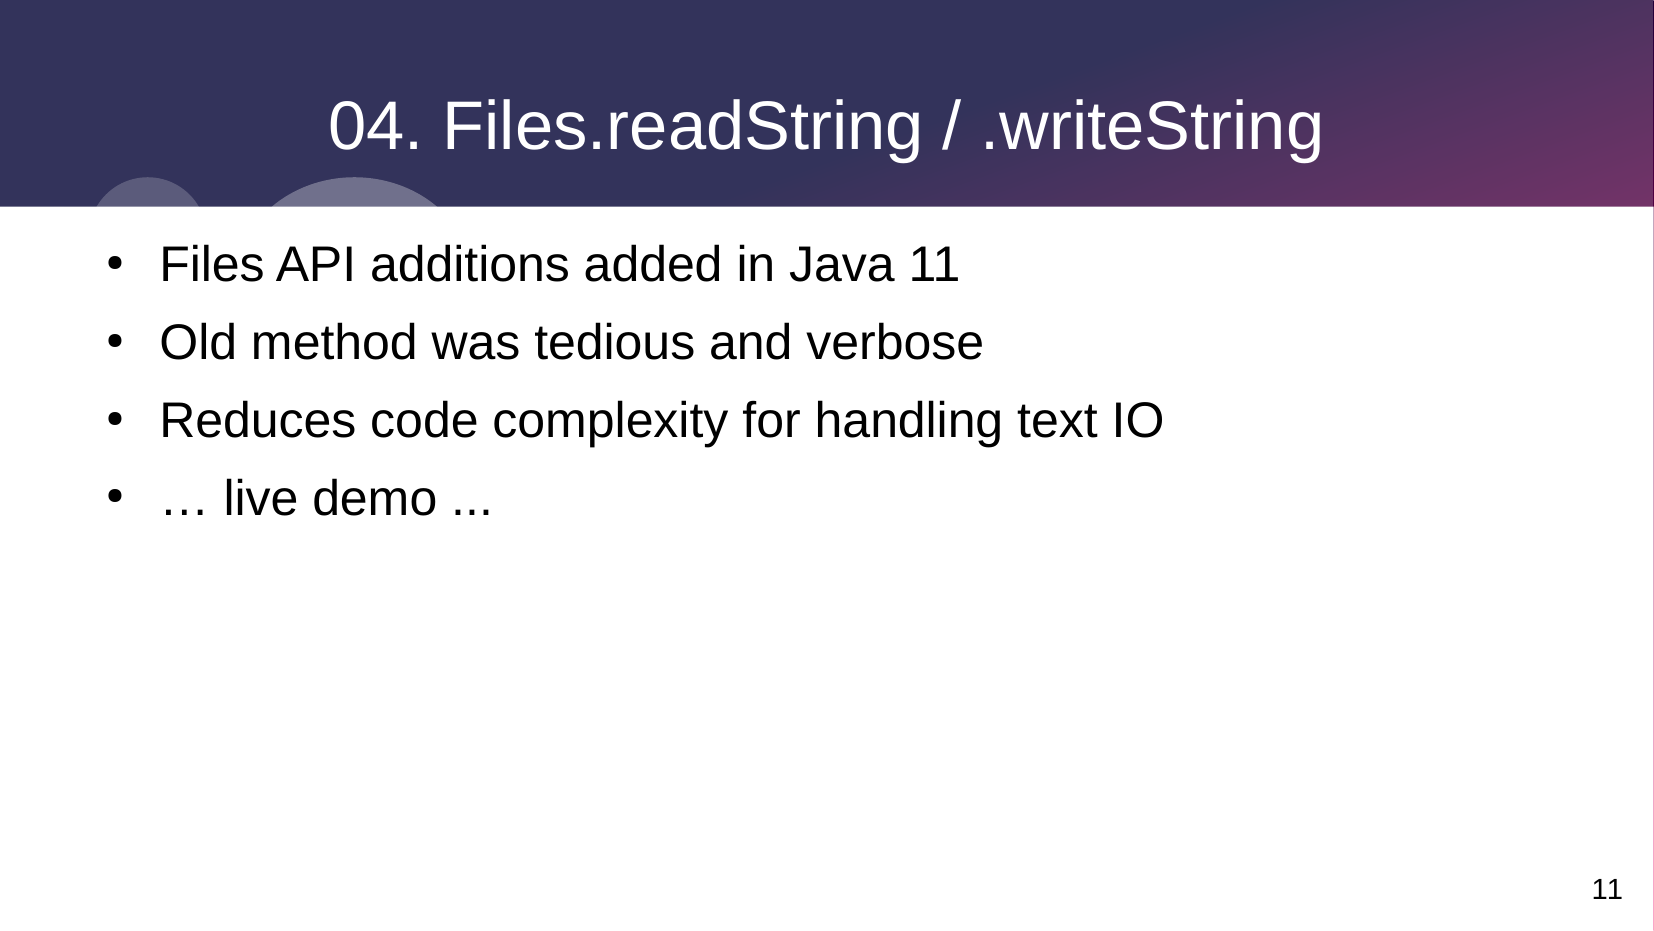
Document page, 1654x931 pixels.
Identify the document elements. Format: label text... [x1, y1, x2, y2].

title 04. Files.readString / .writeString [88, 44, 1565, 207]
list Files API additions added in Java 11 Old method was tedious and verbose Reduces code complexity for handling text IO … live demo ... [88, 236, 1565, 827]
